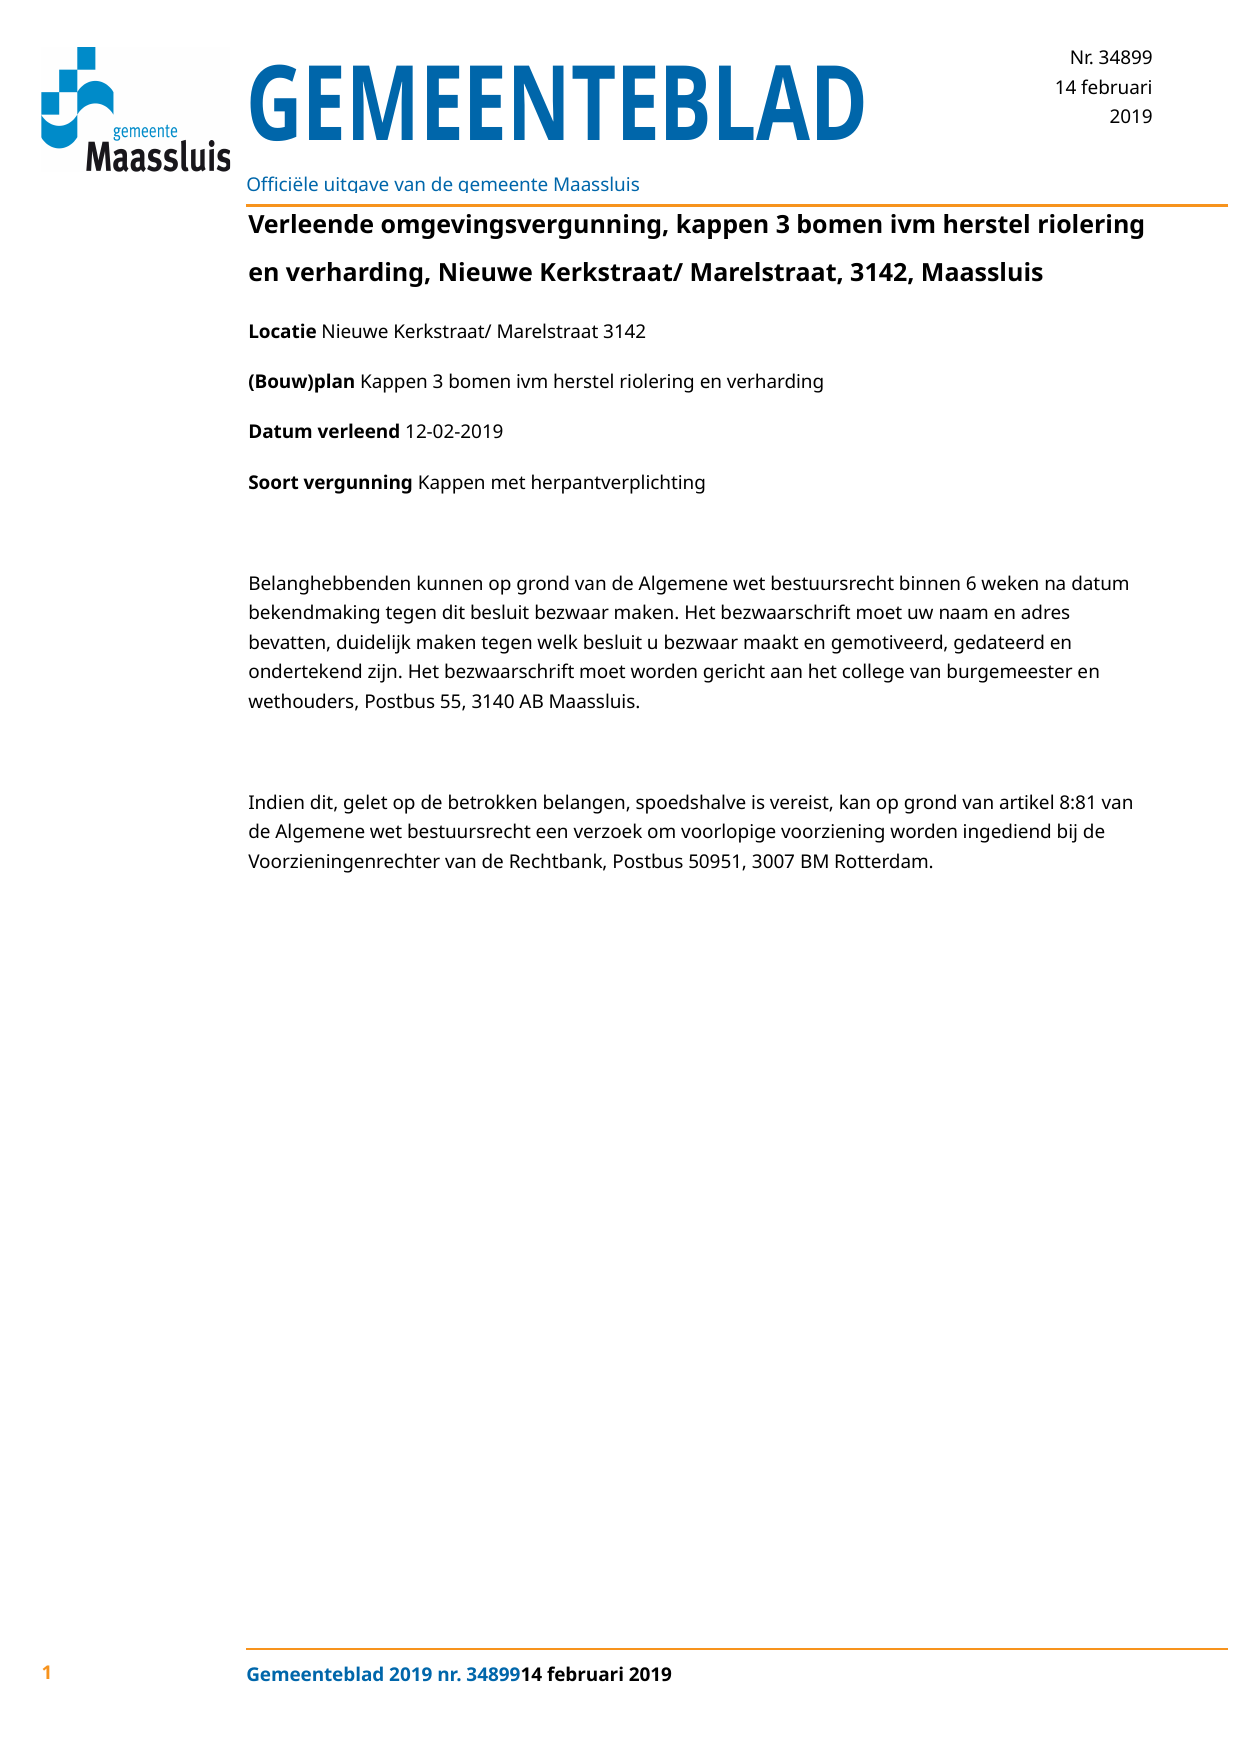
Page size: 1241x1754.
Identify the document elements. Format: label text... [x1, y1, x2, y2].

text Soort vergunning Kappen met herpantverplichting [248, 469, 1152, 495]
text Locatie Nieuwe Kerkstraat/ Marelstraat 3142 [248, 318, 1152, 344]
text Indien dit, gelet op de betrokken belangen, spoedshalve is vereist, kan op grond van artikel 8:81 van de Algemene wet bestuursrecht een verzoek om voorlopige voorziening worden ingediend bij de Voorzieningenrechter van de Rechtbank, Postbus 50951, 3007 BM Rotterdam. [248, 789, 1152, 874]
text (Bouw)plan Kappen 3 bomen ivm herstel riolering en verharding [248, 368, 1152, 394]
picture [41, 47, 77, 92]
text Datum verleend 12-02-2019 [248, 419, 1152, 444]
text Belanghebbenden kunnen op grond van de Algemene wet bestuursrecht binnen 6 weken na datum bekendmaking tegen dit besluit bezwaar maken. Het bezwaarschrift moet uw naam en adres bevatten, duidelijk maken tegen welk besluit u bezwaar maakt en gemotiveerd, gedateerd en ondertekend zijn. Het bezwaarschrift moet worden gericht aan het college van burgemeester en wethouders, Postbus 55, 3140 AB Maassluis. [248, 570, 1152, 714]
picture [41, 47, 231, 172]
text Verleende omgevingsvergunning, kappen 3 bomen ivm herstel riolering en verharding, Nieuwe Kerkstraat/ Marelstraat, 3142, Maassluis [248, 207, 1152, 288]
